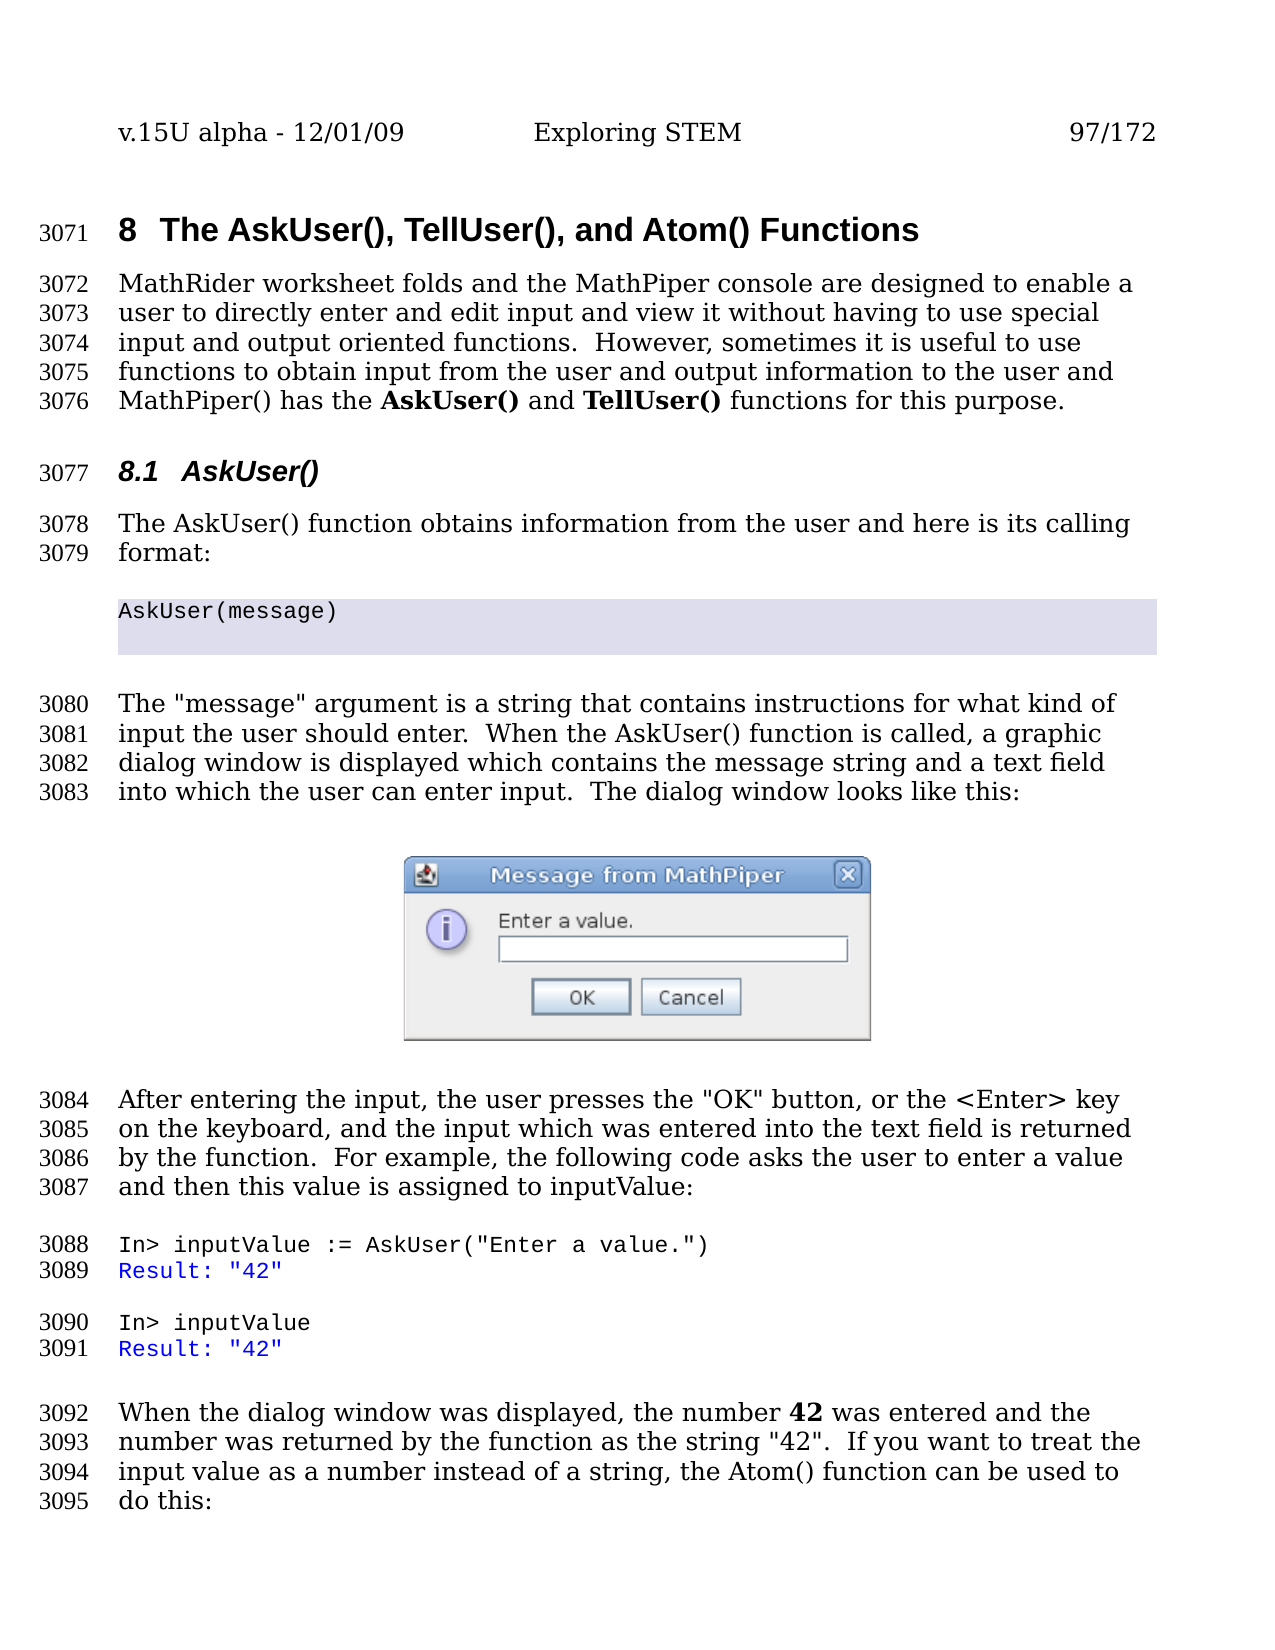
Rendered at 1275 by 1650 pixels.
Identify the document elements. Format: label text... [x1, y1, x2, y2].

text Result: "42" [118, 1259, 1157, 1286]
text The "message" argument is a string that contains instructions for what kind of input the user should enter. When the AskUser() function is called, a graphic dialog window is displayed which contains the message string and a text field into which the user can enter input. The dialog window looks like this: [118, 689, 1157, 806]
table_header AskUser(message) [118, 599, 1157, 655]
text The AskUser() function obtains information from the user and here is its calling format: [118, 509, 1157, 567]
subtitle AskUser() [118, 454, 1157, 488]
text In> inputValue := AskUser("Enter a value.") [118, 1234, 1157, 1259]
text MathRider worksheet folds and the MathPiper console are designed to enable a user to directly enter and edit input and view it without having to use special input and output oriented functions. However, sometimes it is useful to use functions to obtain input from the user and output information to the user and MathPiper() has the AskUser() and TellUser() functions for this purpose. [118, 269, 1157, 415]
text Result: "42" [118, 1337, 1157, 1363]
text After entering the input, the user presses the "OK" button, or the <Enter> key on the keyboard, and the input which was entered into the text field is returned by the function. For example, the following code asks the user to enter a value and then this value is assigned to inputValue: [118, 1085, 1157, 1202]
text In> inputValue [118, 1311, 1157, 1337]
picture [403, 856, 872, 1041]
text When the dialog window was displayed, the number 42 was entered and the number was returned by the function as the string "42". If you want to treat the input value as a number instead of a string, the Atom() function can be used to do this: [118, 1398, 1157, 1515]
subtitle The AskUser(), TellUser(), and Atom() Functions [118, 210, 1157, 248]
